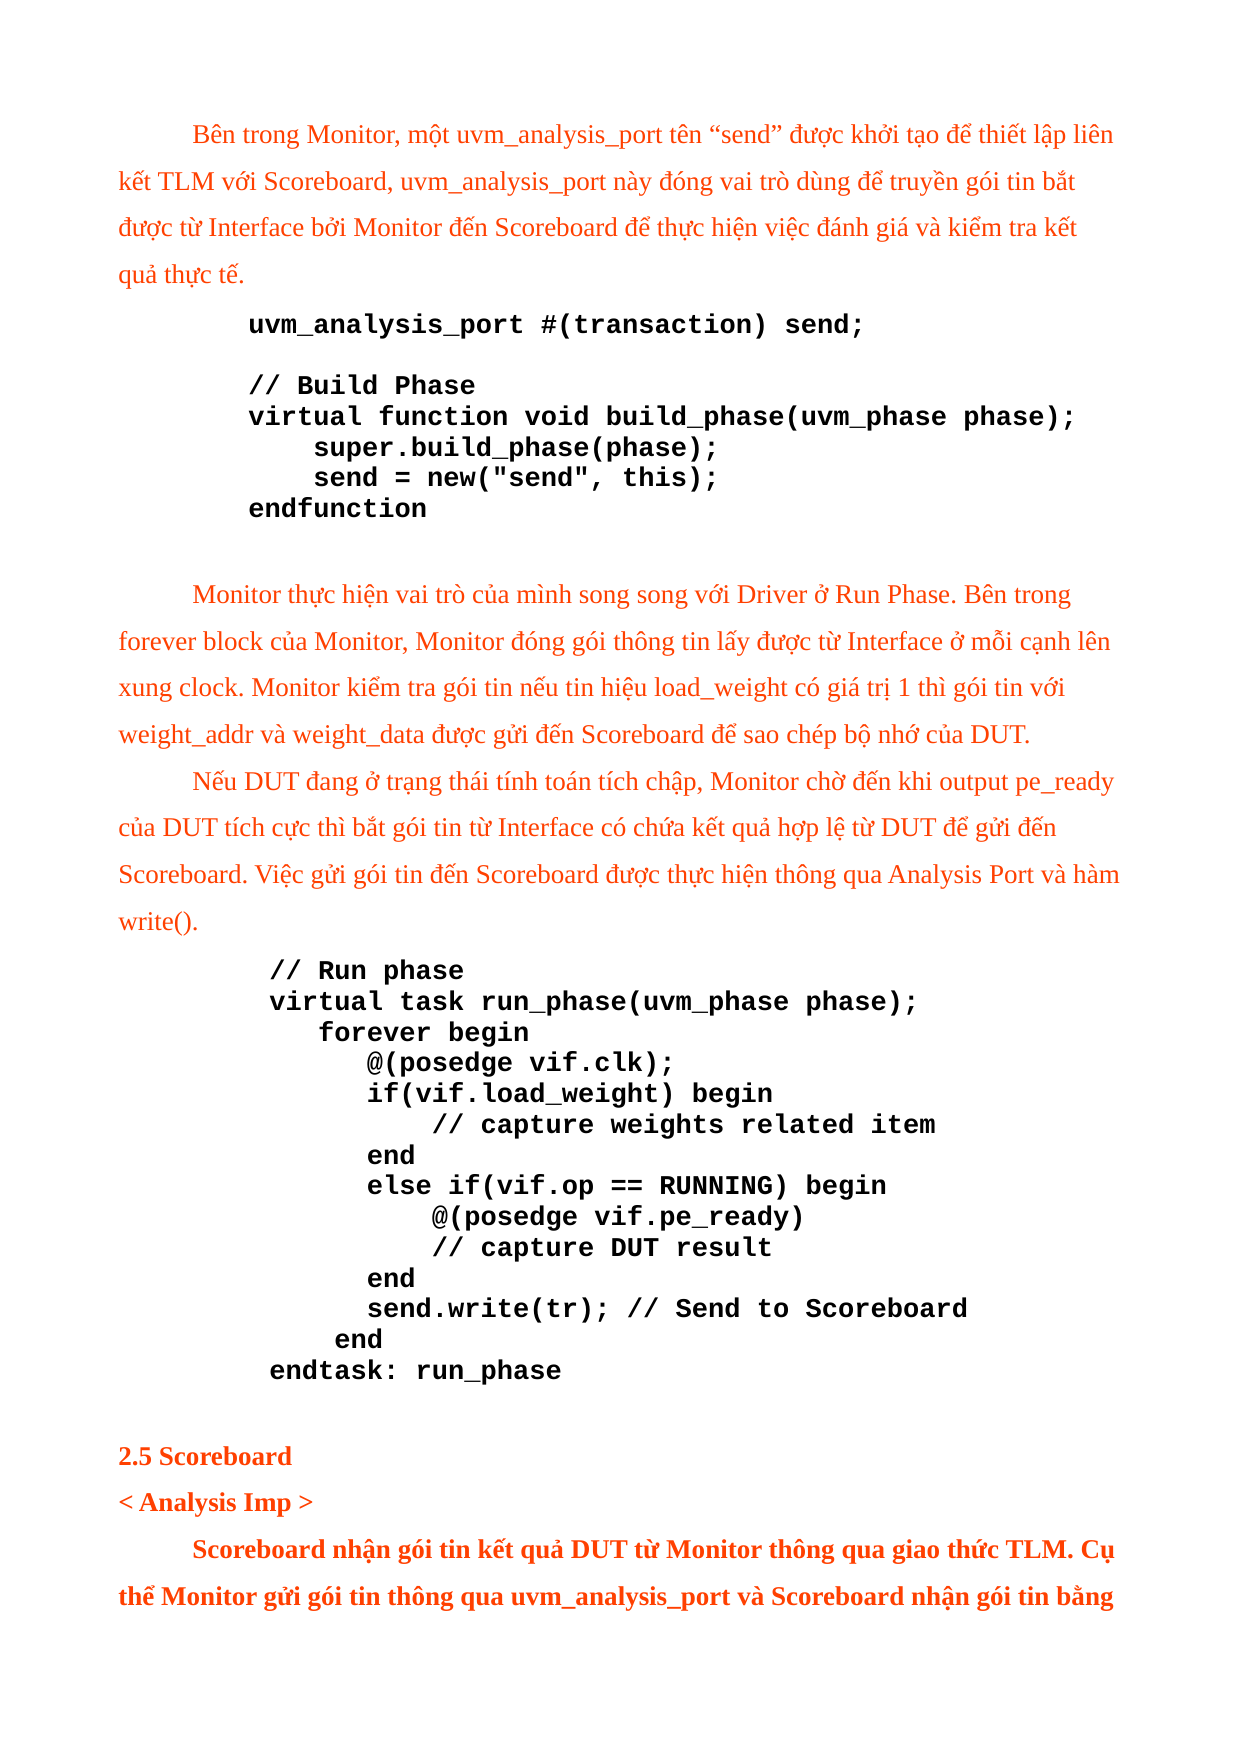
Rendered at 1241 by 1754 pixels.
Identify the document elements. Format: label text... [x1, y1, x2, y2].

table_header uvm_analysis_port #(transaction) send; // Build Phase virtual function void build_phase(uvm_phase phase); super.build_phase(phase); send = new("send", this); endfunction [178, 305, 1209, 531]
table_header // Run phase virtual task run_phase(uvm_phase phase); forever begin @(posedge vif.clk); if(vif.load_weight) begin // capture weights related item end else if(vif.op == RUNNING) begin @(posedge vif.pe_ready) // capture DUT result end send.write(tr); // Send to Scoreboard end endtask: run_phase [199, 951, 1122, 1393]
text < Analysis Imp > [118, 1486, 1122, 1517]
text Nếu DUT đang ở trạng thái tính toán tích chập, Monitor chờ đến khi output pe_ready của DUT tích cực thì bắt gói tin từ Interface có chứa kết quả hợp lệ từ DUT để gửi đến Scoreboard. Việc gửi gói tin đến Scoreboard được thực hiện thông qua Analysis Port và hàm write(). [118, 765, 1122, 936]
text 2.5 Scoreboard [118, 1440, 1122, 1471]
text Monitor thực hiện vai trò của mình song song với Driver ở Run Phase. Bên trong forever block của Monitor, Monitor đóng gói thông tin lấy được từ Interface ở mỗi cạnh lên xung clock. Monitor kiểm tra gói tin nếu tin hiệu load_weight có giá trị 1 thì gói tin với weight_addr và weight_data được gửi đến Scoreboard để sao chép bộ nhớ của DUT. [118, 578, 1122, 749]
text Scoreboard nhận gói tin kết quả DUT từ Monitor thông qua giao thức TLM. Cụ thể Monitor gửi gói tin thông qua uvm_analysis_port và Scoreboard nhận gói tin bằng [118, 1533, 1122, 1611]
text Bên trong Monitor, một uvm_analysis_port tên “send” được khởi tạo để thiết lập liên kết TLM với Scoreboard, uvm_analysis_port này đóng vai trò dùng để truyền gói tin bắt được từ Interface bởi Monitor đến Scoreboard để thực hiện việc đánh giá và kiểm tra kết quả thực tế. [118, 118, 1122, 289]
